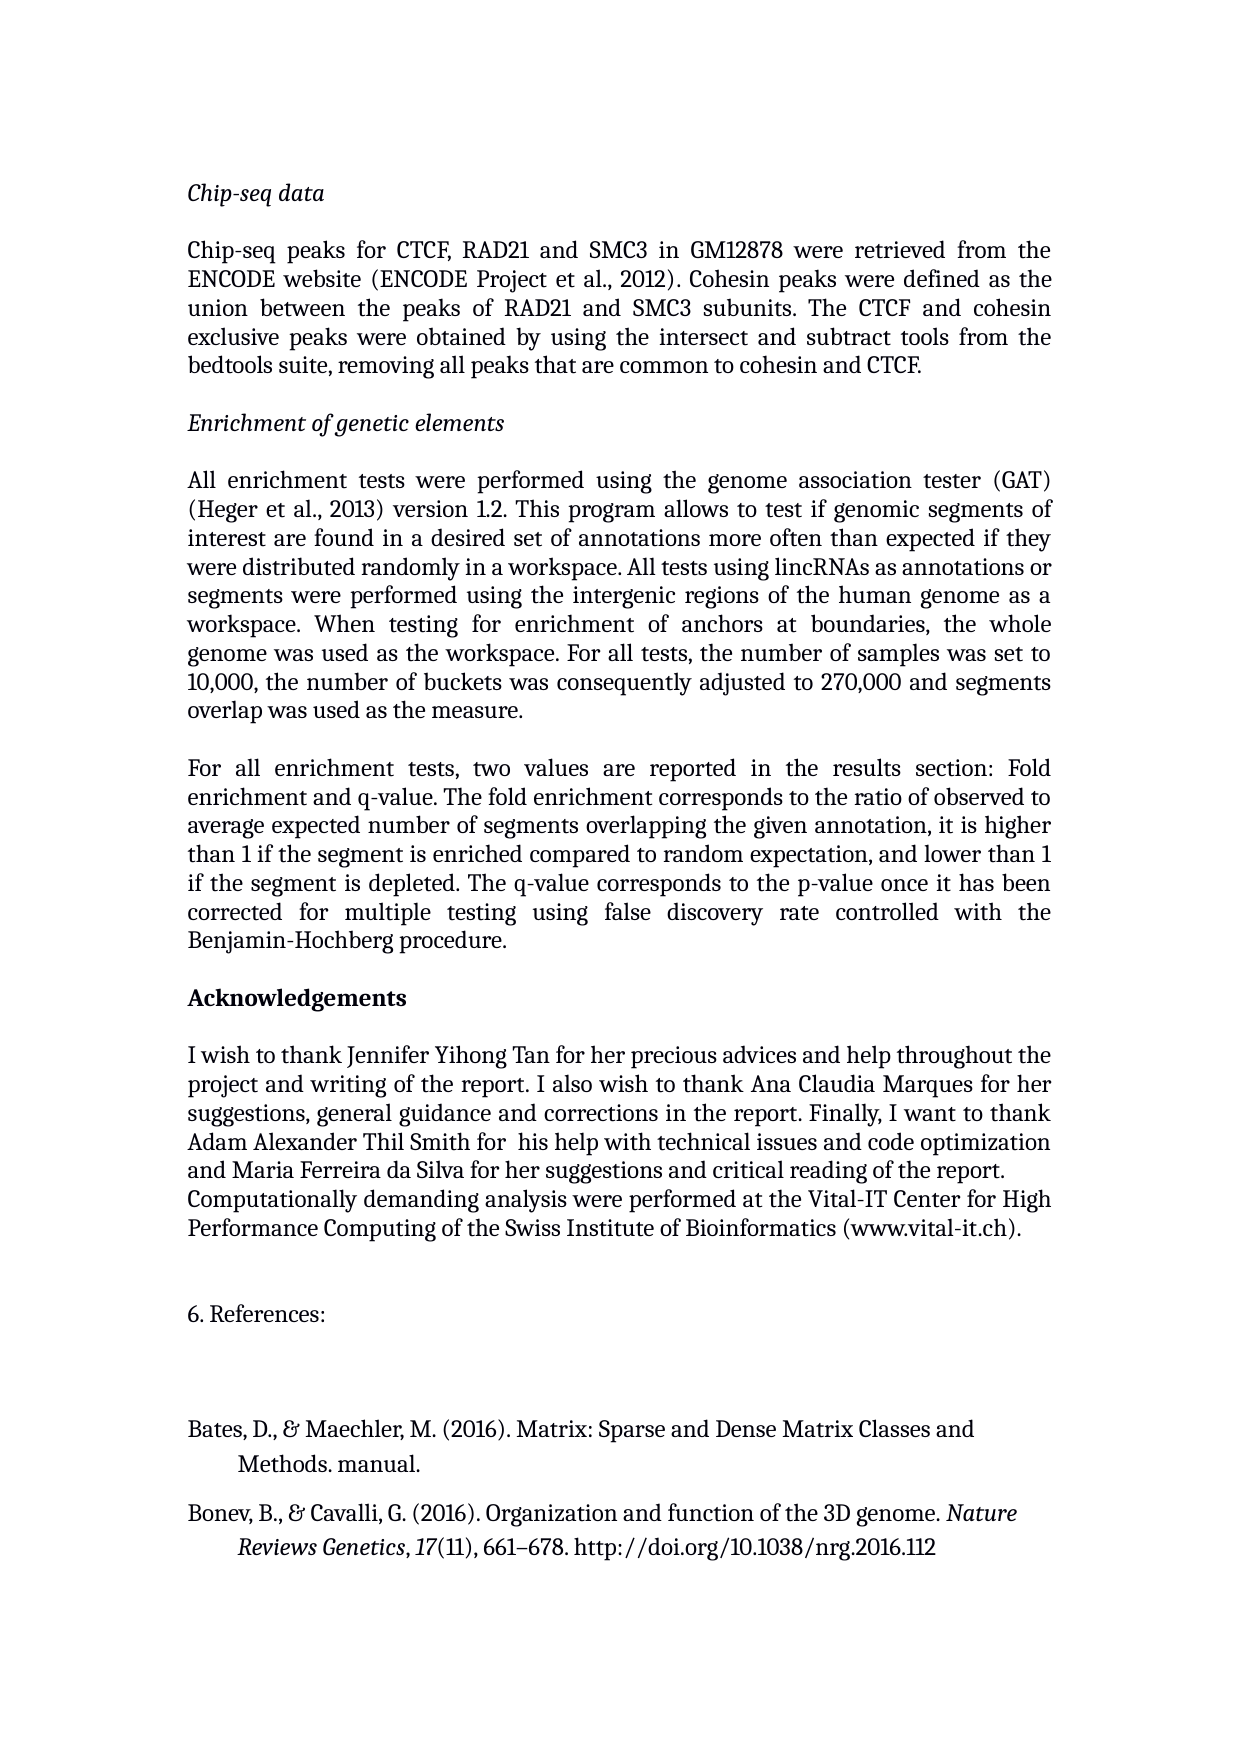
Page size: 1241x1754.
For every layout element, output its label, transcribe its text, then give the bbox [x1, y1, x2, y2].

text Bonev, B., & Cavalli, G. (2016). Organization and function of the 3D genome. Nature Reviews Genetics, 17(11), 661–678. http://doi.org/10.1038/nrg.2016.112 [187, 1498, 1053, 1562]
text Chip-seq peaks for CTCF, RAD21 and SMC3 in GM12878 were retrieved from the ENCODE website (ENCODE Project et al., 2012)⁠. Cohesin peaks were defined as the union between the peaks of RAD21 and SMC3 subunits. The CTCF and cohesin exclusive peaks were obtained by using the intersect and subtract tools from the bedtools suite, removing all peaks that are common to cohesin and CTCF. [187, 236, 1053, 380]
text For all enrichment tests, two values are reported in the results section: Fold enrichment and q-value. The fold enrichment corresponds to the ratio of observed to average expected number of segments overlapping the given annotation, it is higher than 1 if the segment is enriched compared to random expectation, and lower than 1 if the segment is depleted. The q-value corresponds to the p-value once it has been corrected for multiple testing using false discovery rate controlled with the Benjamin-Hochberg procedure. [187, 754, 1053, 955]
text Acknowledgements [187, 984, 1053, 1012]
text Computationally demanding analysis were performed at the Vital-IT Center for High Performance Computing of the Swiss Institute of Bioinformatics (www.vital-it.ch). [187, 1185, 1053, 1242]
text 6. References: [187, 1300, 1053, 1329]
text I wish to thank Jennifer Yihong Tan for her precious advices and help throughout the project and writing of the report. I also wish to thank Ana Claudia Marques for her suggestions, general guidance and corrections in the report. Finally, I want to thank Adam Alexander Thil Smith for his help with technical issues and code optimization and Maria Ferreira da Silva for her suggestions and critical reading of the report. [187, 1041, 1053, 1185]
text All enrichment tests were performed using the genome association tester (GAT) (Heger et al., 2013)⁠ version 1.2. This program allows to test if genomic segments of interest are found in a desired set of annotations more often than expected if they were distributed randomly in a workspace. All tests using lincRNAs as annotations or segments were performed using the intergenic regions of the human genome as a workspace. When testing for enrichment of anchors at boundaries, the whole genome was used as the workspace. For all tests, the number of samples was set to 10,000, the number of buckets was consequently adjusted to 270,000 and segments overlap was used as the measure. [187, 466, 1053, 725]
text Enrichment of genetic elements [187, 409, 1053, 437]
text Bates, D., & Maechler, M. (2016). Matrix: Sparse and Dense Matrix Classes and Methods. manual. [187, 1415, 1053, 1478]
text Chip-seq data [187, 179, 1053, 207]
